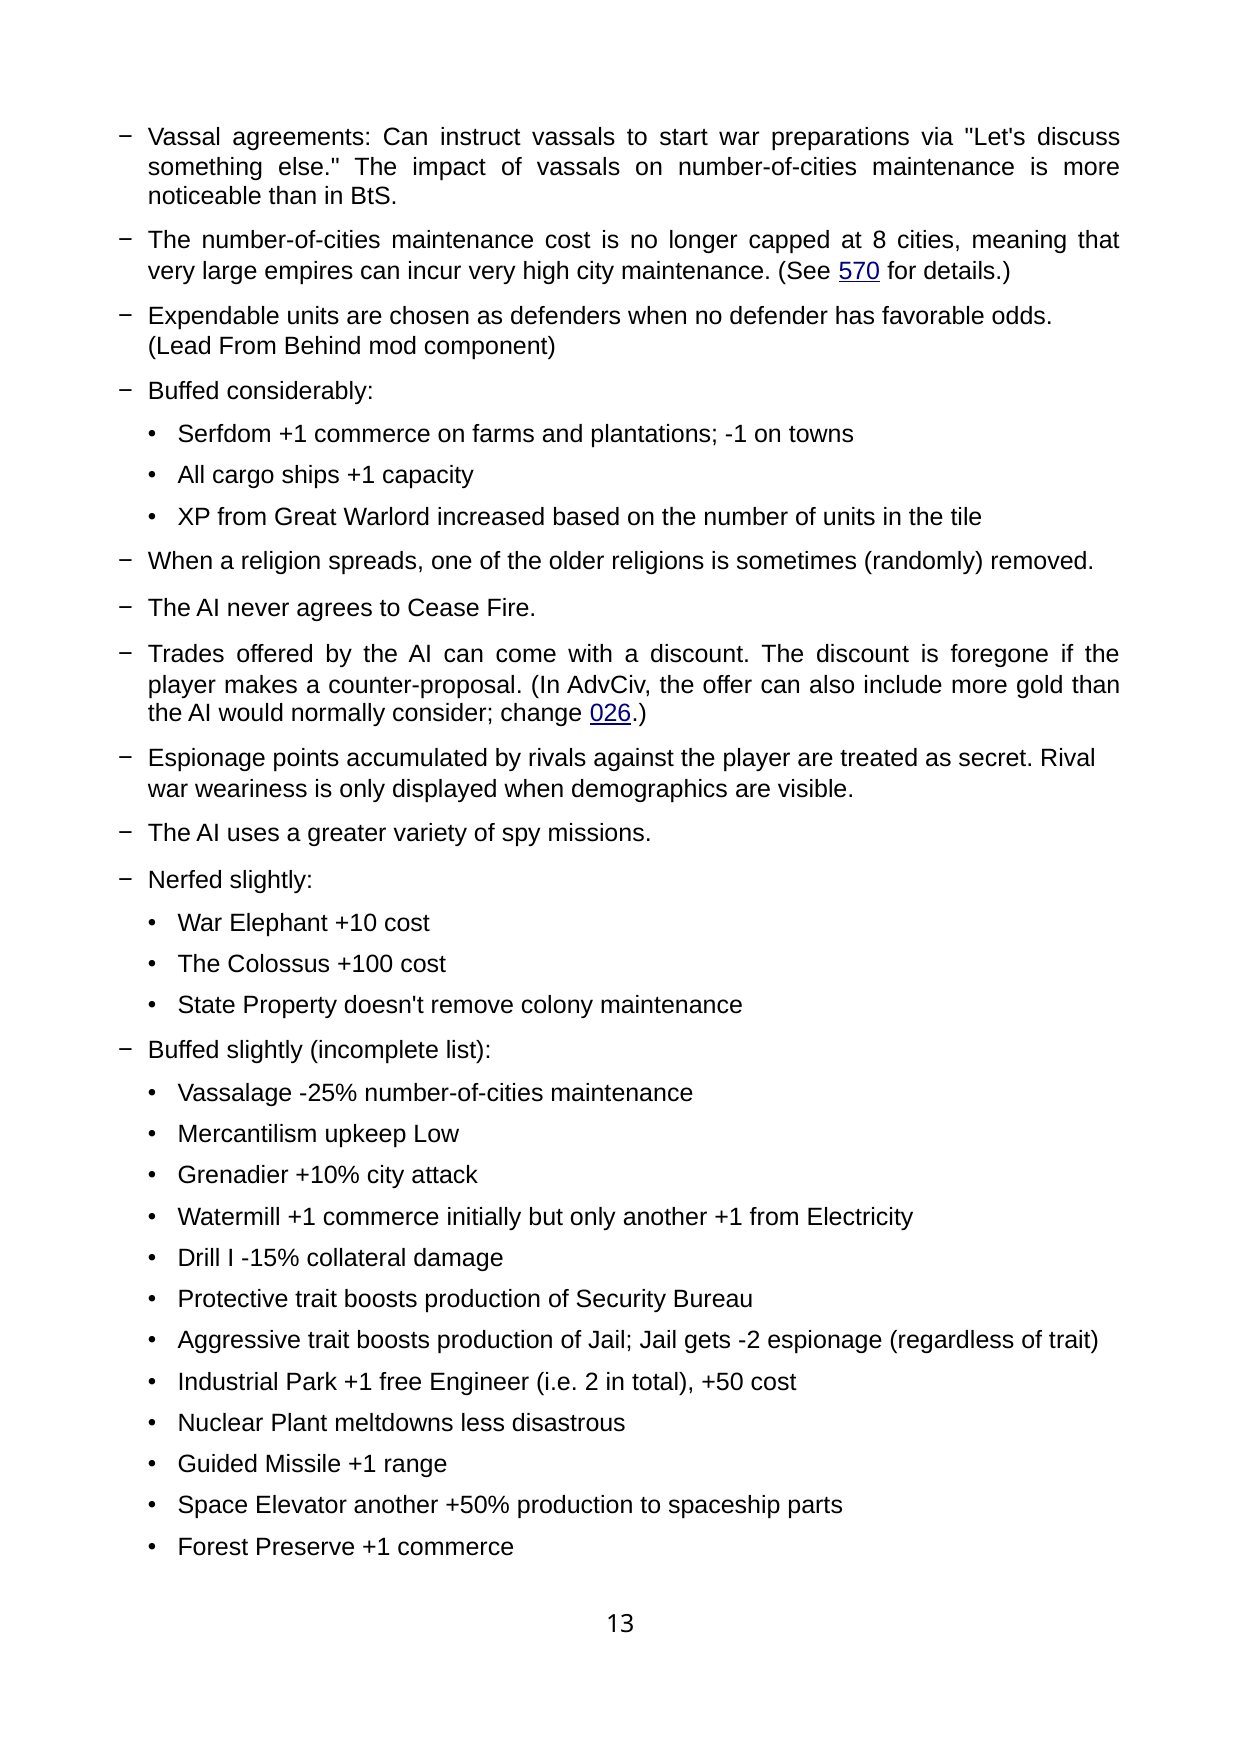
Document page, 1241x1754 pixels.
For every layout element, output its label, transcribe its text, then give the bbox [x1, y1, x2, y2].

list Drill I -15% collateral damage [148, 1243, 1122, 1272]
list The AI never agrees to Cease Fire. [118, 589, 1122, 623]
list When a religion spreads, one of the older religions is sometimes (randomly) removed. [118, 543, 1122, 577]
list All cargo ships +1 capacity [148, 460, 1122, 489]
list The Colossus +100 cost [148, 949, 1122, 978]
list Space Elevator another +50% production to spaceship parts [148, 1490, 1122, 1519]
list Serfdom +1 commerce on farms and plantations; -1 on towns [148, 419, 1122, 448]
list War Elephant +10 cost [148, 908, 1122, 937]
list XP from Great Warlord increased based on the number of units in the tile [148, 501, 1122, 530]
list Nuclear Plant meltdowns less disastrous [148, 1408, 1122, 1437]
list The number-of-cities maintenance cost is no longer capped at 8 cities, meaning that very large empires can incur very high city maintenance. (See 570 for details.) [118, 222, 1122, 285]
list Mercantilism upkeep Low [148, 1119, 1122, 1148]
list Aggressive trait boosts production of Jail; Jail gets -2 espionage (regardless of trait) [148, 1325, 1122, 1354]
list Watermill +1 commerce initially but only another +1 from Electricity [148, 1202, 1122, 1231]
list Nerfed slightly: [118, 861, 1122, 895]
list Forest Preserve +1 commerce [148, 1532, 1122, 1561]
list Vassal agreements: Can instruct vassals to start war preparations via "Let's discuss something else." The impact of vassals on number-of-cities maintenance is more noticeable than in BtS. [118, 118, 1122, 210]
list Trades offered by the AI can come with a discount. The discount is foregone if the player makes a counter-proposal. (In AdvCiv, the offer can also include more gold than the AI would normally consider; change 026.) [118, 636, 1122, 727]
list Protective trait boosts production of Security Bureau [148, 1284, 1122, 1313]
list Buffed slightly (incomplete list): [118, 1031, 1122, 1066]
list The AI uses a greater variety of spy missions. [118, 815, 1122, 849]
list Guided Missile +1 range [148, 1449, 1122, 1478]
list Industrial Park +1 free Engineer (i.e. 2 in total), +50 cost [148, 1367, 1122, 1396]
list Buffed considerably: [118, 372, 1122, 407]
list Expendable units are chosen as defenders when no defender has favorable odds. (Lead From Behind mod component) [118, 297, 1122, 360]
list Grenadier +10% city attack [148, 1160, 1122, 1189]
list Vassalage -25% number-of-cities maintenance [148, 1078, 1122, 1107]
list Espionage points accumulated by rivals against the player are treated as secret. Rival war weariness is only displayed when demographics are visible. [118, 739, 1122, 802]
list State Property doesn't remove colony maintenance [148, 990, 1122, 1019]
